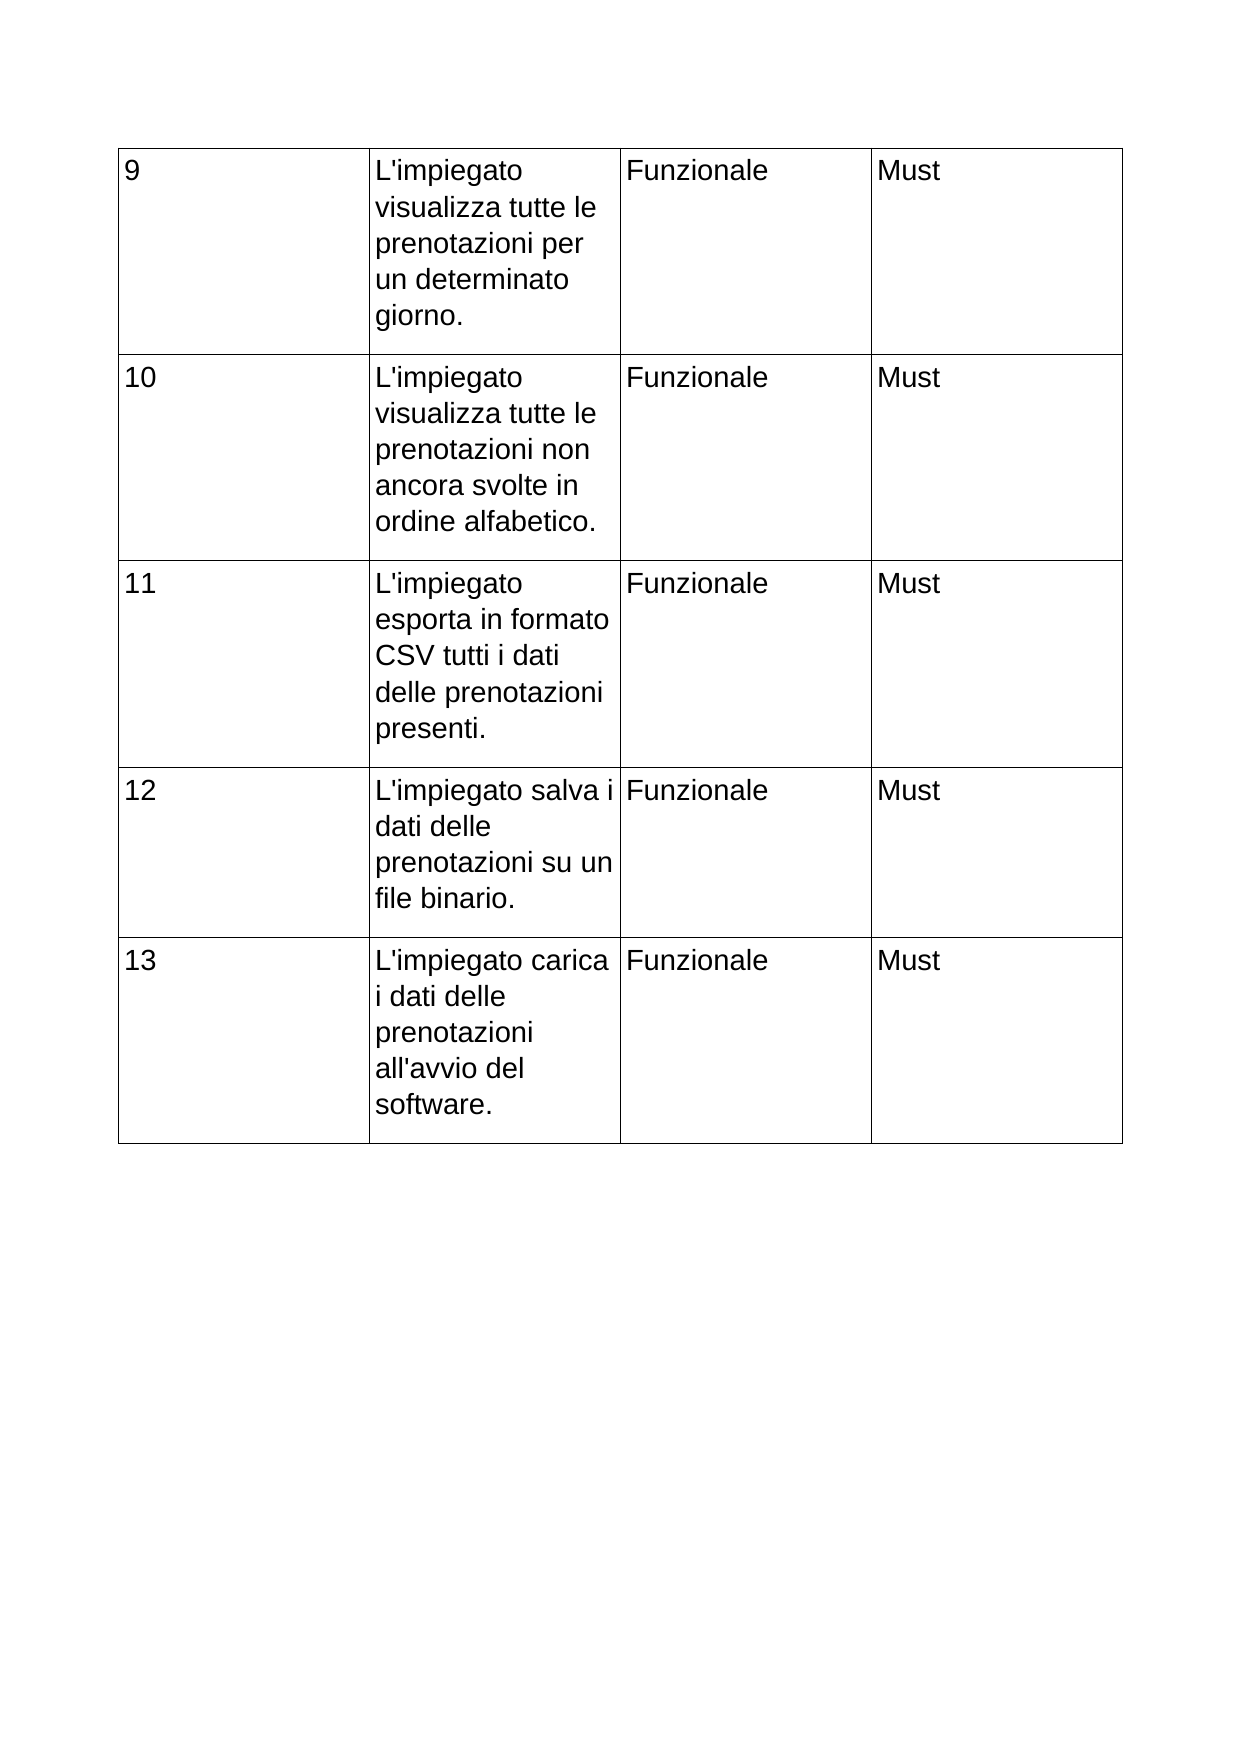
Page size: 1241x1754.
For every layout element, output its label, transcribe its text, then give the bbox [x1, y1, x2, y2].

table_cell 10 [119, 355, 369, 560]
table_cell L'impiegato visualizza tutte le prenotazioni per un determinato giorno. [370, 149, 620, 354]
table_cell Must [872, 149, 1122, 354]
table_cell Must [872, 768, 1122, 937]
table_cell Must [872, 355, 1122, 560]
table_cell L'impiegato visualizza tutte le prenotazioni non ancora svolte in ordine alfabetico. [370, 355, 620, 560]
table_cell Must [872, 938, 1122, 1143]
table_cell Funzionale [621, 149, 871, 354]
table_cell Funzionale [621, 561, 871, 767]
table_cell L'impiegato carica i dati delle prenotazioni all'avvio del software. [370, 938, 620, 1143]
table_cell 9 [119, 149, 369, 354]
table_cell L'impiegato esporta in formato CSV tutti i dati delle prenotazioni presenti. [370, 561, 620, 767]
table_cell L'impiegato salva i dati delle prenotazioni su un file binario. [370, 768, 620, 937]
table_cell Funzionale [621, 355, 871, 560]
table_cell Funzionale [621, 768, 871, 937]
table_cell Funzionale [621, 938, 871, 1143]
table_cell Must [872, 561, 1122, 767]
table_cell 12 [119, 768, 369, 937]
table_cell 13 [119, 938, 369, 1143]
table_cell 11 [119, 561, 369, 767]
